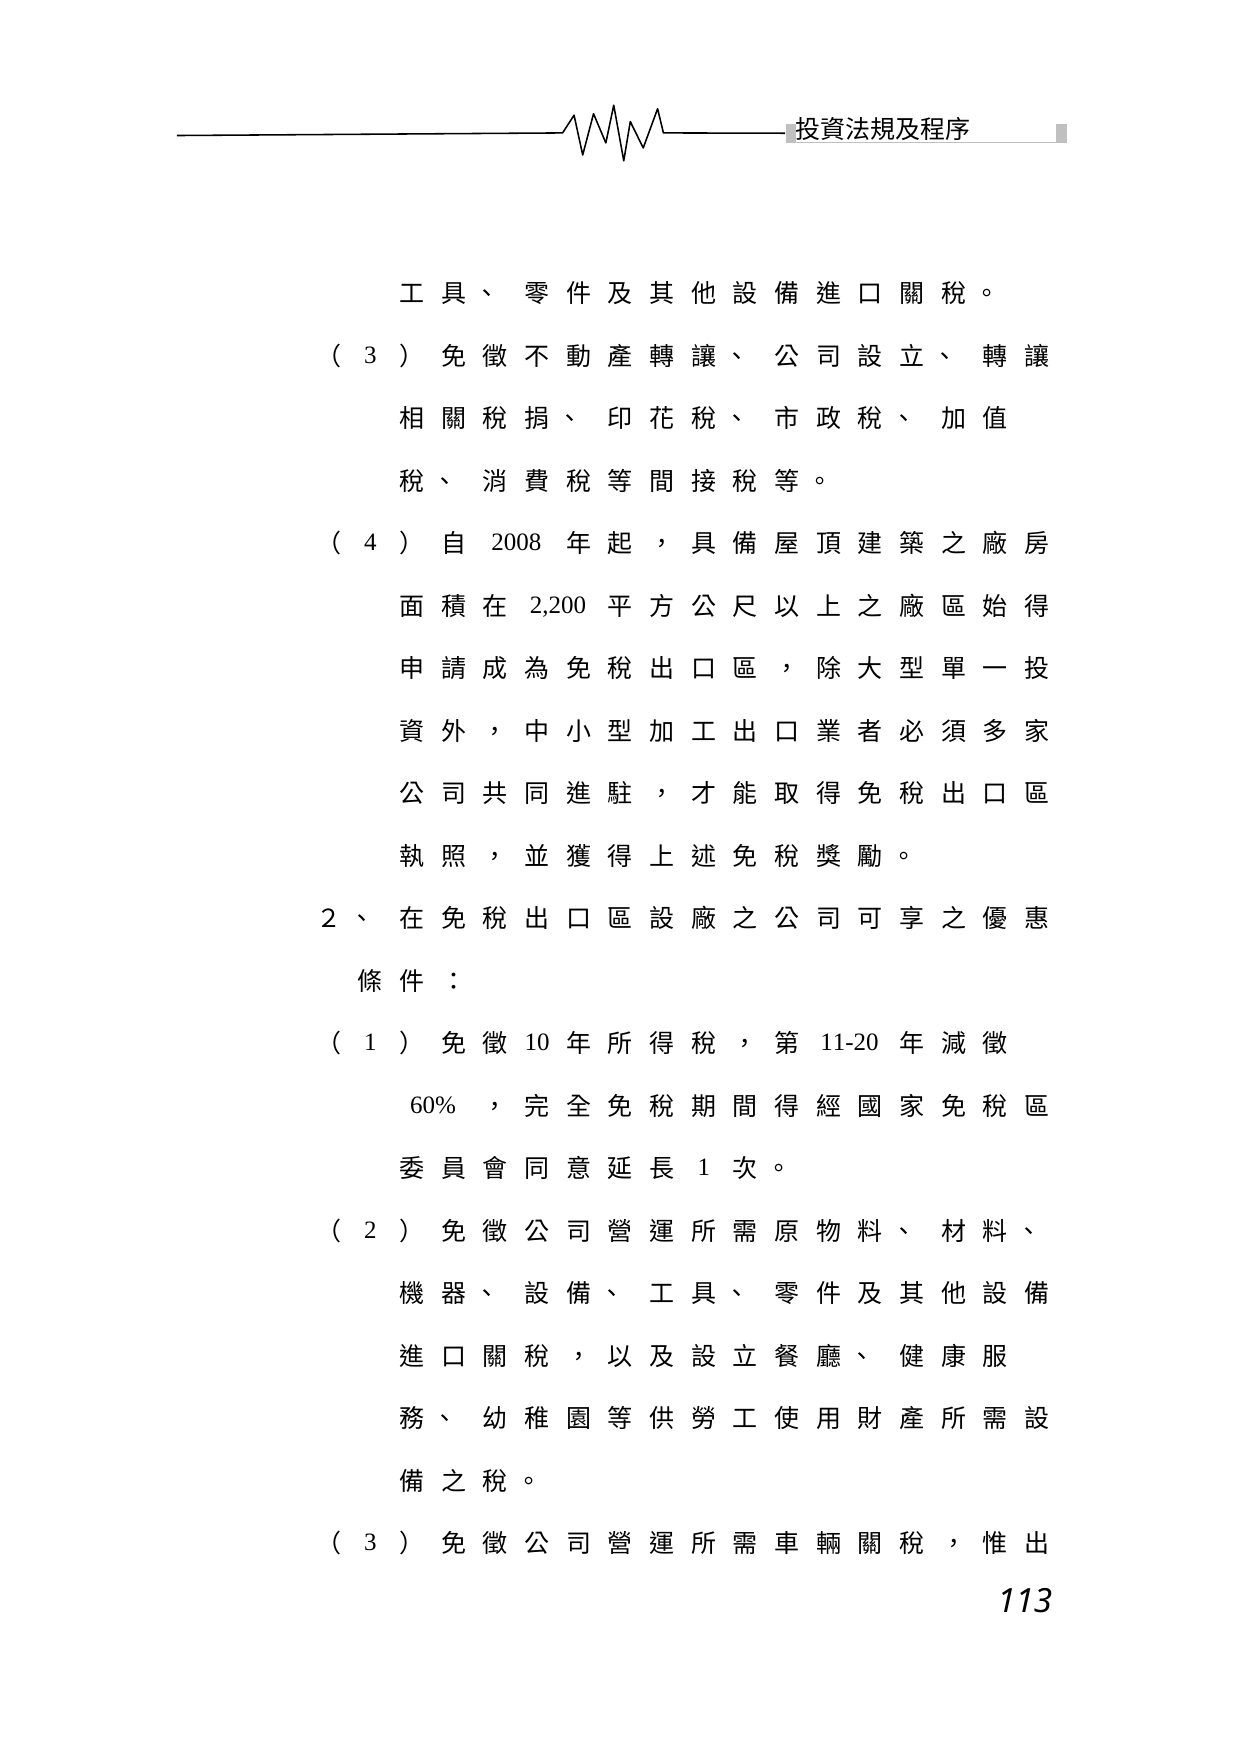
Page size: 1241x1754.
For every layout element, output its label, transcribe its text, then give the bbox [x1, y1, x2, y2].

text ２、在免稅出口區設廠之公司可享之優惠條件： [281, 875, 1058, 1000]
text （1）免徵10年所得稅，第11-20年減徵60%，完全免稅期間得經國家免稅區委員會同意延長1次。 [306, 1000, 1058, 1188]
text 工具、零件及其他設備進口關稅。 [306, 250, 1058, 313]
text （3）免徵公司營運所需車輛關稅，惟出 [306, 1500, 1058, 1563]
text （2）免徵公司營運所需原物料、材料、機器、設備、工具、零件及其他設備進口關稅，以及設立餐廳、健康服務、幼稚園等供勞工使用財產所需設備之稅。 [306, 1188, 1058, 1500]
text （4）自2008年起，具備屋頂建築之廠房面積在2,200平方公尺以上之廠區始得申請成為免稅出口區，除大型單一投資外，中小型加工出口業者必須多家公司共同進駐，才能取得免稅出口區執照，並獲得上述免稅獎勵。 [306, 500, 1058, 875]
text （3）免徵不動產轉讓、公司設立、轉讓相關稅捐、印花稅、市政稅、加值稅、消費稅等間接稅等。 [306, 313, 1058, 500]
